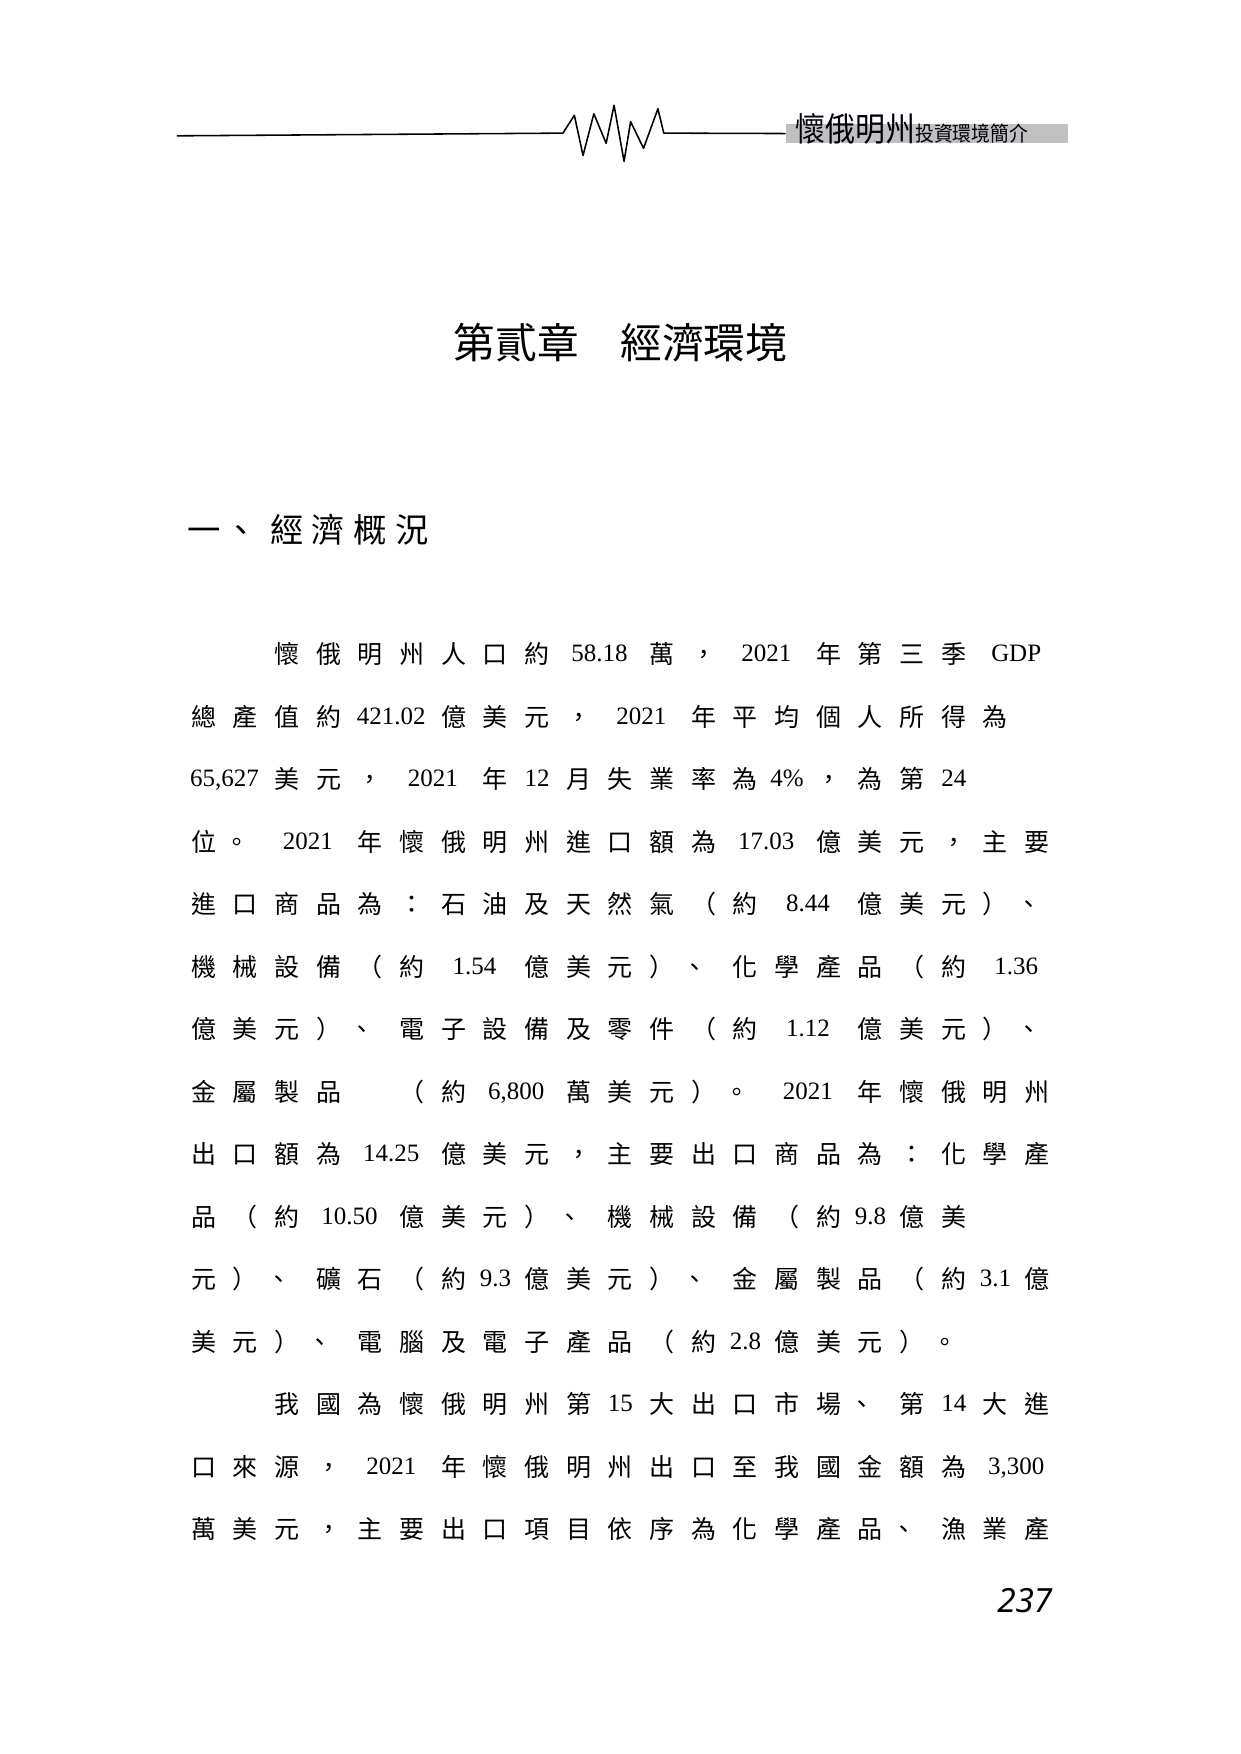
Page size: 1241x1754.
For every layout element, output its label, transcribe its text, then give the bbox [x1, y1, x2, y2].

text 懷俄明州人口約58.18萬，2021年第三季GDP總產值約421.02億美元，2021年平均個人所得為65,627美元，2021年12月失業率為4%，為第24位。2021年懷俄明州進口額為17.03億美元，主要進口商品為：石油及天然氣（約8.44億美元）、機械設備（約1.54億美元）、化學產品（約1.36億美元）、電子設備及零件（約1.12億美元）、金屬製品 （約6,800萬美元）。2021年懷俄明州出口額為14.25億美元，主要出口商品為：化學產品（約10.50億美元）、機械設備（約9.8億美元）、礦石（約9.3億美元）、金屬製品（約3.1億美元）、電腦及電子產品（約2.8億美元）。 [183, 611, 1058, 1361]
text 一、經濟概況 [183, 486, 1058, 549]
text 第貳章 經濟環境 [183, 299, 1058, 361]
text 我國為懷俄明州第15大出口市場、第14大進口來源，2021年懷俄明州出口至我國金額為3,300萬美元，主要出口項目依序為化學產品、漁業產 [183, 1361, 1058, 1549]
